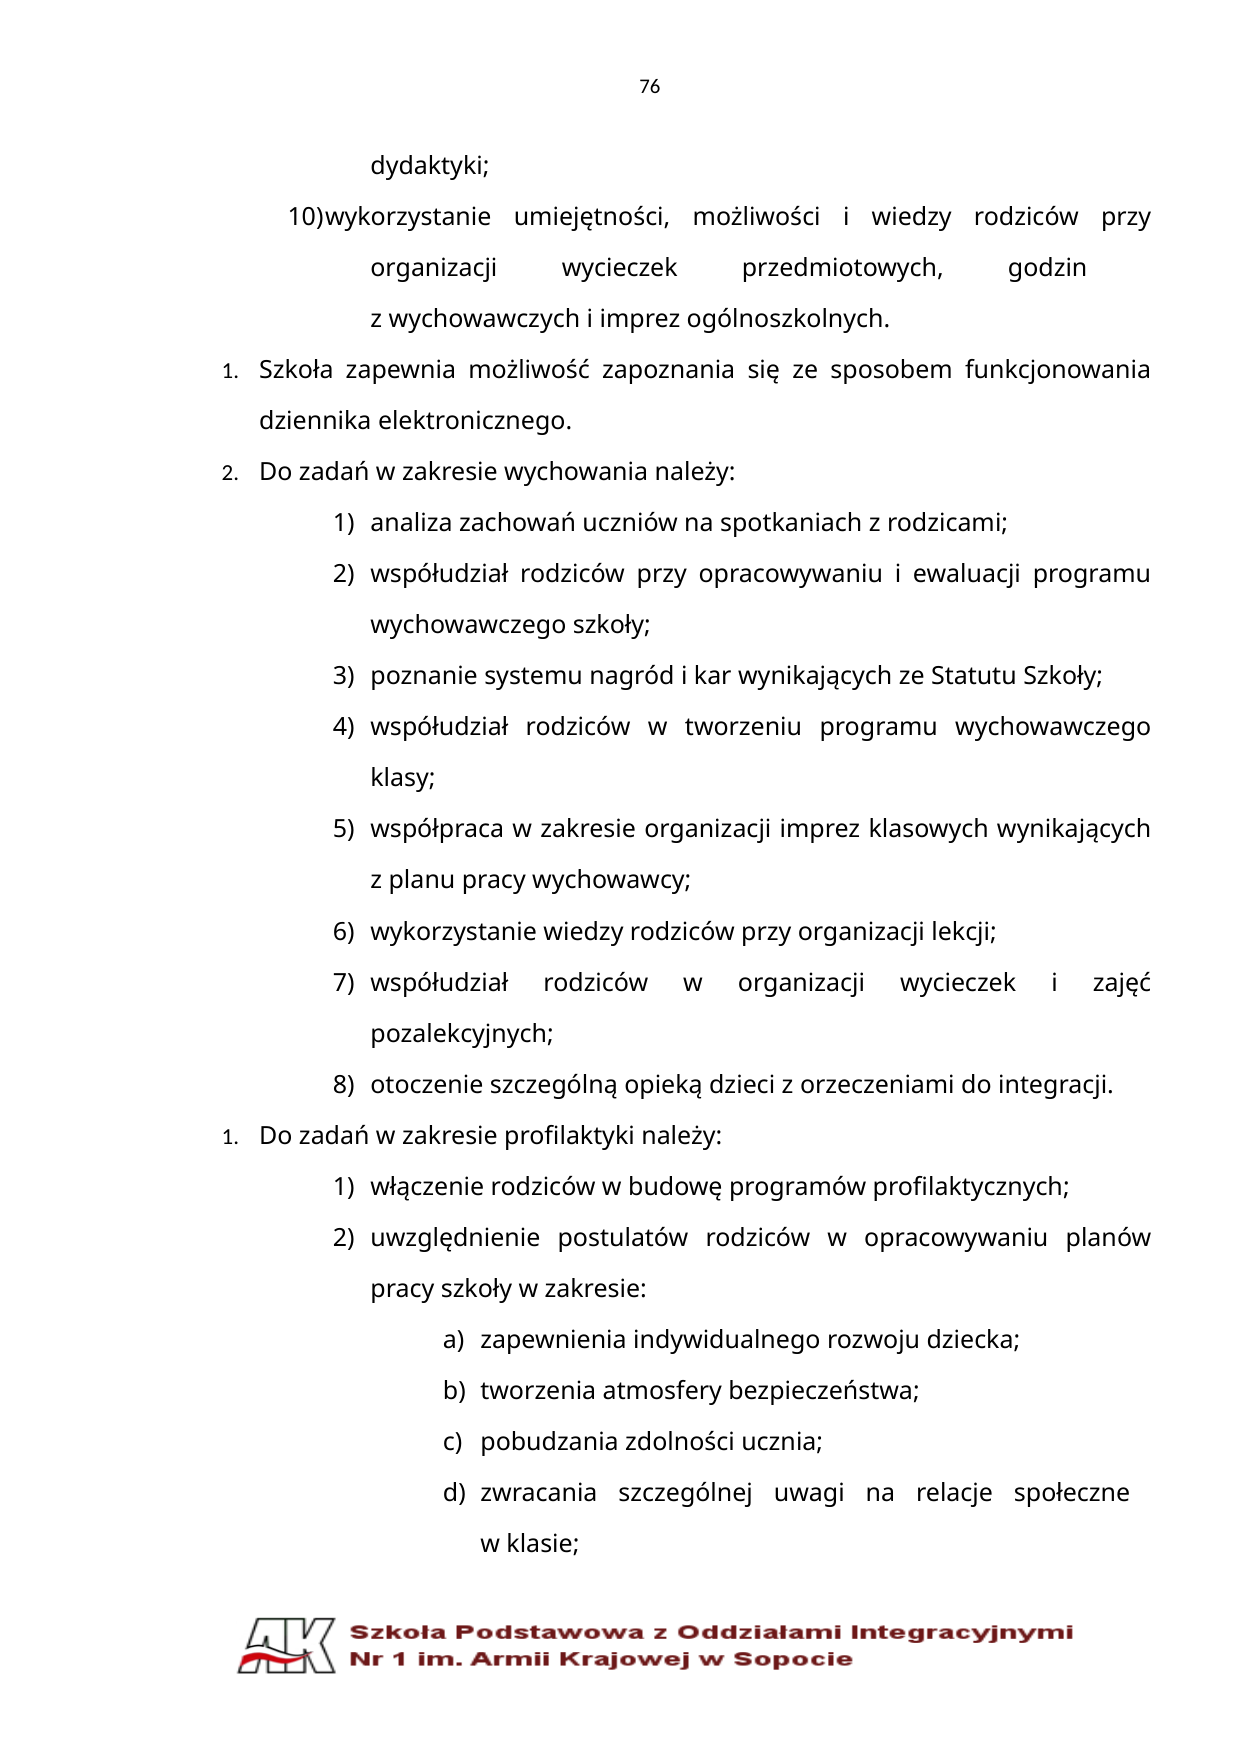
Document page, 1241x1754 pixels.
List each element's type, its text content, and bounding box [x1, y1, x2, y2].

list wykorzystanie umiejętności, możliwości i wiedzy rodziców przy organizacji wycieczek przedmiotowych, godzin z wychowawczych i imprez ogólnoszkolnych. [287, 199, 1152, 335]
list uwzględnienie postulatów rodziców w opracowywaniu planów pracy szkoły w zakresie: [333, 1219, 1152, 1304]
list Do zadań w zakresie profilaktyki należy: [221, 1117, 1152, 1151]
list tworzenia atmosfery bezpieczeństwa; [443, 1373, 1152, 1407]
list pobudzania zdolności ucznia; [443, 1424, 1152, 1458]
list Do zadań w zakresie wychowania należy: [221, 454, 1152, 488]
list analiza zachowań uczniów na spotkaniach z rodzicami; [333, 505, 1152, 539]
list współpraca w zakresie organizacji imprez klasowych wynikających z planu pracy wychowawcy; [333, 811, 1152, 896]
list współudział rodziców w tworzeniu programu wychowawczego klasy; [333, 709, 1152, 794]
list włączenie rodziców w budowę programów profilaktycznych; [333, 1168, 1152, 1202]
list zapewnienia indywidualnego rozwoju dziecka; [443, 1322, 1152, 1356]
list współudział rodziców w organizacji wycieczek i zajęć pozalekcyjnych; [333, 964, 1152, 1049]
list dydaktyki; [333, 148, 1152, 182]
list poznanie systemu nagród i kar wynikających ze Statutu Szkoły; [333, 658, 1152, 692]
list otoczenie szczególną opieką dzieci z orzeczeniami do integracji. [333, 1066, 1152, 1100]
list Szkoła zapewnia możliwość zapoznania się ze sposobem funkcjonowania dziennika elektronicznego. [221, 352, 1152, 437]
picture [236, 1611, 1122, 1680]
list współudział rodziców przy opracowywaniu i ewaluacji programu wychowawczego szkoły; [333, 556, 1152, 641]
list zwracania szczególnej uwagi na relacje społeczne w klasie; [443, 1475, 1152, 1560]
list wykorzystanie wiedzy rodziców przy organizacji lekcji; [333, 913, 1152, 947]
